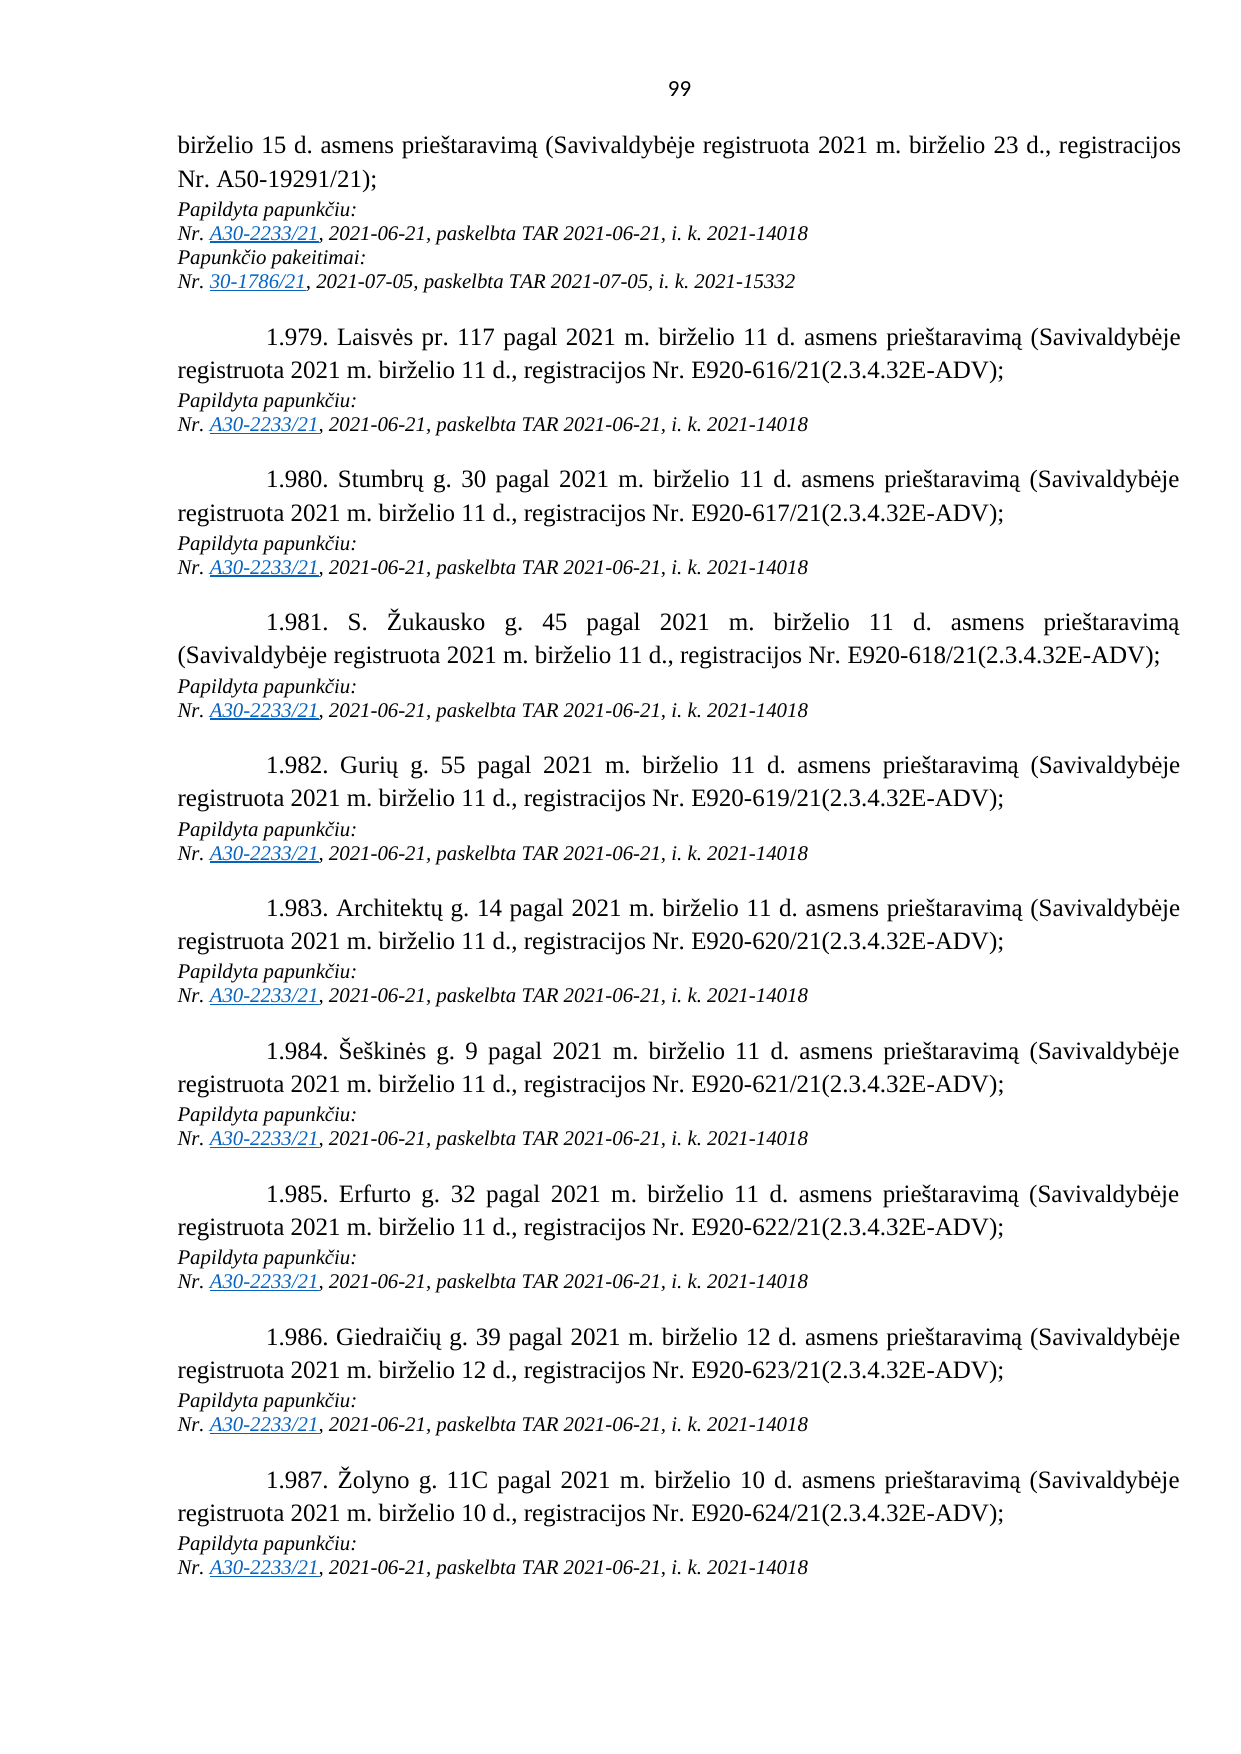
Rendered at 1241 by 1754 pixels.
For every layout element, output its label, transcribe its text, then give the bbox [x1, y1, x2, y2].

text 1.982. Gurių g. 55 pagal 2021 m. birželio 11 d. asmens prieštaravimą (Savivaldybėje registruota 2021 m. birželio 11 d., registracijos Nr. E920-619/21(2.3.4.32E-ADV); [177, 750, 1181, 812]
text Nr. A30-2233/21, 2021-06-21, paskelbta TAR 2021-06-21, i. k. 2021-14018 [177, 555, 1181, 579]
text Nr. A30-2233/21, 2021-06-21, paskelbta TAR 2021-06-21, i. k. 2021-14018 [177, 221, 1181, 245]
text 1.981. S. Žukausko g. 45 pagal 2021 m. birželio 11 d. asmens prieštaravimą (Savivaldybėje registruota 2021 m. birželio 11 d., registracijos Nr. E920-618/21(2.3.4.32E-ADV); [177, 607, 1181, 669]
text Nr. A30-2233/21, 2021-06-21, paskelbta TAR 2021-06-21, i. k. 2021-14018 [177, 983, 1181, 1007]
text Papildyta papunkčiu: [177, 816, 1181, 841]
text Papildyta papunkčiu: [177, 388, 1181, 412]
text Papildyta papunkčiu: [177, 673, 1181, 698]
text Nr. A30-2233/21, 2021-06-21, paskelbta TAR 2021-06-21, i. k. 2021-14018 [177, 1412, 1181, 1436]
text 1.987. Žolyno g. 11C pagal 2021 m. birželio 10 d. asmens prieštaravimą (Savivaldybėje registruota 2021 m. birželio 10 d., registracijos Nr. E920-624/21(2.3.4.32E-ADV); [177, 1465, 1181, 1527]
text 1.984. Šeškinės g. 9 pagal 2021 m. birželio 11 d. asmens prieštaravimą (Savivaldybėje registruota 2021 m. birželio 11 d., registracijos Nr. E920-621/21(2.3.4.32E-ADV); [177, 1036, 1181, 1098]
text Papildyta papunkčiu: [177, 1102, 1181, 1126]
text Nr. A30-2233/21, 2021-06-21, paskelbta TAR 2021-06-21, i. k. 2021-14018 [177, 841, 1181, 864]
text 1.986. Giedraičių g. 39 pagal 2021 m. birželio 12 d. asmens prieštaravimą (Savivaldybėje registruota 2021 m. birželio 12 d., registracijos Nr. E920-623/21(2.3.4.32E-ADV); [177, 1322, 1181, 1384]
text 1.980. Stumbrų g. 30 pagal 2021 m. birželio 11 d. asmens prieštaravimą (Savivaldybėje registruota 2021 m. birželio 11 d., registracijos Nr. E920-617/21(2.3.4.32E-ADV); [177, 464, 1181, 526]
text 1.983. Architektų g. 14 pagal 2021 m. birželio 11 d. asmens prieštaravimą (Savivaldybėje registruota 2021 m. birželio 11 d., registracijos Nr. E920-620/21(2.3.4.32E-ADV); [177, 893, 1181, 955]
text Papunkčio pakeitimai: [177, 245, 1181, 269]
text Nr. A30-2233/21, 2021-06-21, paskelbta TAR 2021-06-21, i. k. 2021-14018 [177, 1555, 1181, 1579]
text Papildyta papunkčiu: [177, 531, 1181, 555]
text Papildyta papunkčiu: [177, 1388, 1181, 1412]
text Nr. A30-2233/21, 2021-06-21, paskelbta TAR 2021-06-21, i. k. 2021-14018 [177, 1126, 1181, 1150]
text 1.985. Erfurto g. 32 pagal 2021 m. birželio 11 d. asmens prieštaravimą (Savivaldybėje registruota 2021 m. birželio 11 d., registracijos Nr. E920-622/21(2.3.4.32E-ADV); [177, 1179, 1181, 1241]
text Nr. A30-2233/21, 2021-06-21, paskelbta TAR 2021-06-21, i. k. 2021-14018 [177, 412, 1181, 436]
text Papildyta papunkčiu: [177, 1531, 1181, 1555]
text Papildyta papunkčiu: [177, 1245, 1181, 1269]
text Nr. A30-2233/21, 2021-06-21, paskelbta TAR 2021-06-21, i. k. 2021-14018 [177, 698, 1181, 722]
text birželio 15 d. asmens prieštaravimą (Savivaldybėje registruota 2021 m. birželio 23 d., registracijos Nr. A50-19291/21); [177, 131, 1181, 192]
text Papildyta papunkčiu: [177, 197, 1181, 221]
text Papildyta papunkčiu: [177, 959, 1181, 983]
text Nr. A30-2233/21, 2021-06-21, paskelbta TAR 2021-06-21, i. k. 2021-14018 [177, 1269, 1181, 1293]
text 1.979. Laisvės pr. 117 pagal 2021 m. birželio 11 d. asmens prieštaravimą (Savivaldybėje registruota 2021 m. birželio 11 d., registracijos Nr. E920-616/21(2.3.4.32E-ADV); [177, 322, 1181, 383]
text Nr. 30-1786/21, 2021-07-05, paskelbta TAR 2021-07-05, i. k. 2021-15332 [177, 269, 1181, 293]
